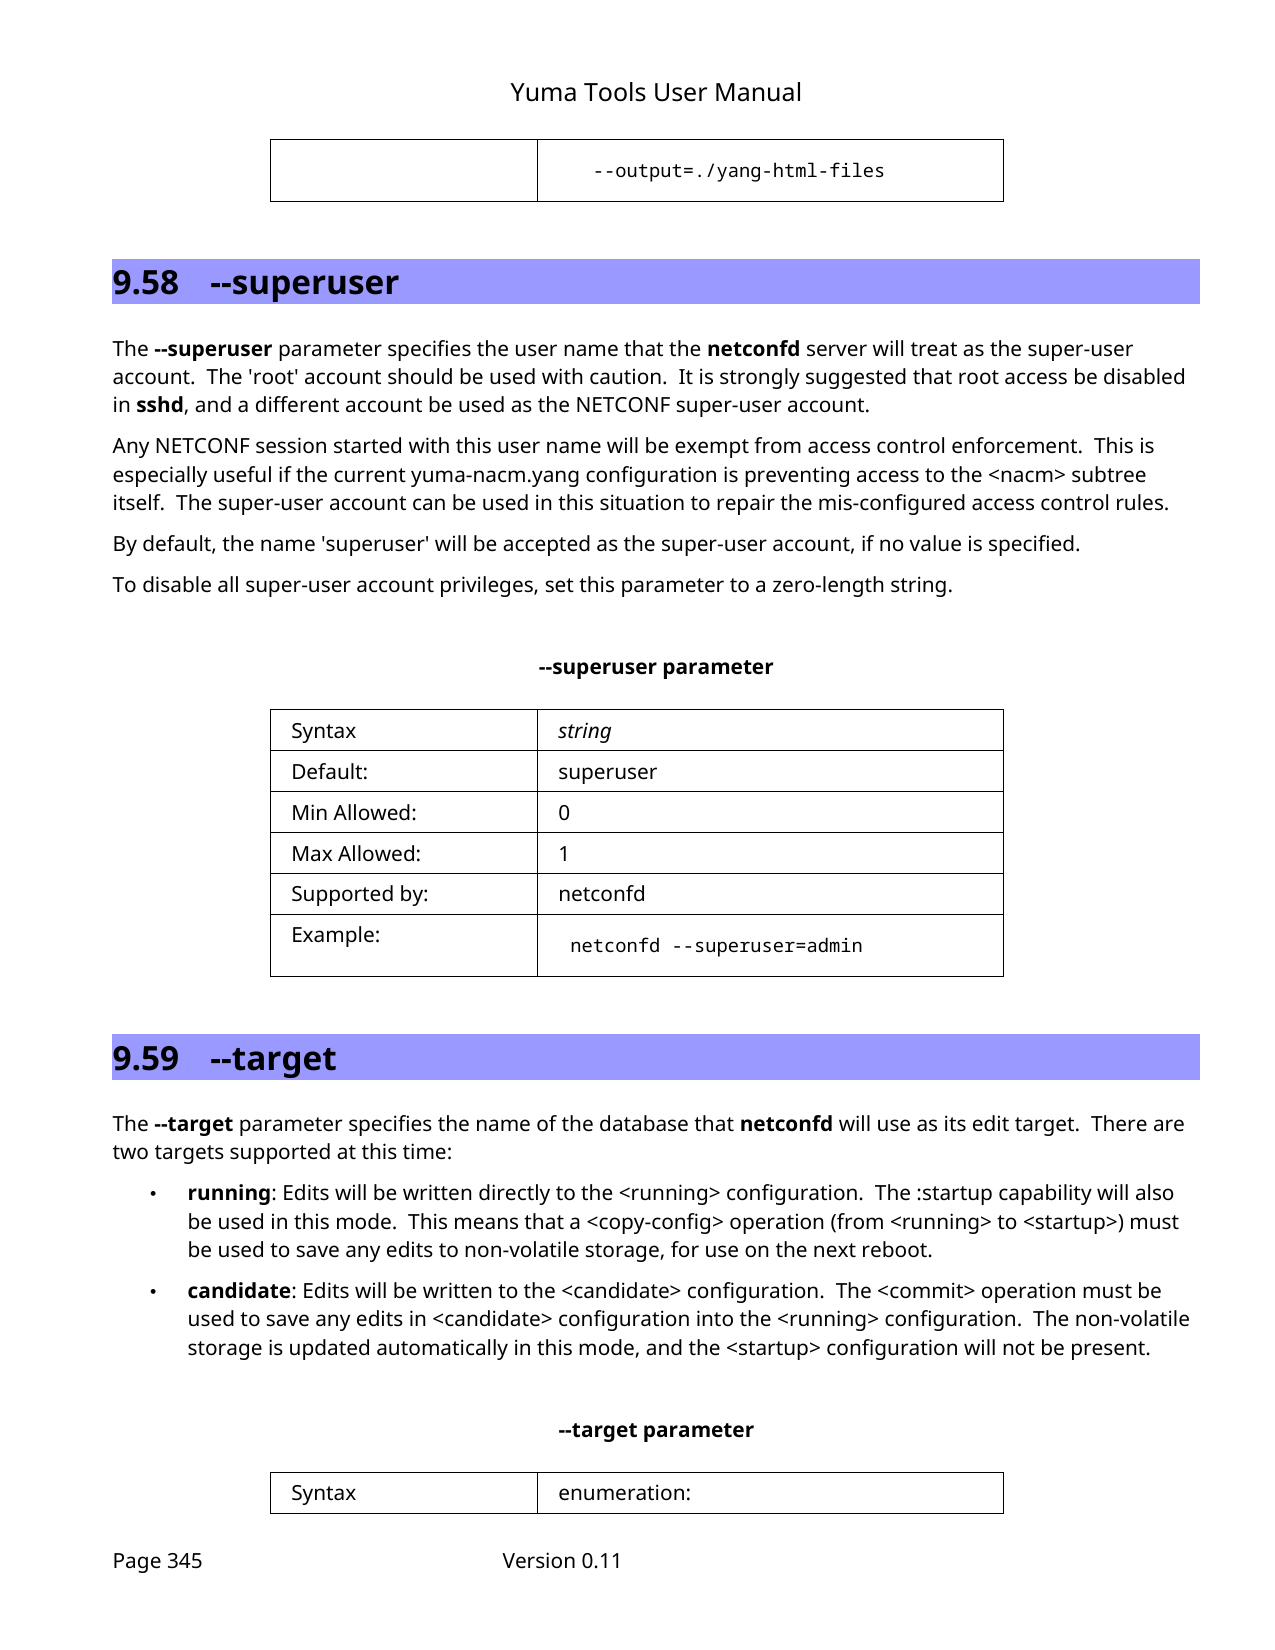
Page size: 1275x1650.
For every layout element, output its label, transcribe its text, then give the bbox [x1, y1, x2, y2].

table_cell [271, 140, 537, 201]
table_cell netconfd --superuser=admin [538, 915, 1003, 976]
table_cell Default: [271, 751, 537, 791]
list running: Edits will be written directly to the <running> configuration. The :startup capability will also be used in this mode. This means that a <copy-config> operation (from <running> to <startup>) must be used to save any edits to non-volatile storage, for use on the next reboot. [150, 1178, 1200, 1264]
table_cell Min Allowed: [271, 792, 537, 832]
subtitle --superuser [112, 259, 1200, 304]
table_cell superuser [538, 751, 1003, 791]
text To disable all super-user account privileges, set this parameter to a zero-length string. [112, 570, 1200, 599]
text By default, the name 'superuser' will be accepted as the super-user account, if no value is specified. [112, 529, 1200, 558]
table_header Syntax [271, 1473, 537, 1513]
table_cell netconfd [538, 874, 1003, 914]
table_header string [538, 710, 1003, 750]
list candidate: Edits will be written to the <candidate> configuration. The <commit> operation must be used to save any edits in <candidate> configuration into the <running> configuration. The non-volatile storage is updated automatically in this mode, and the <startup> configuration will not be present. [150, 1276, 1200, 1361]
table_cell 1 [538, 833, 1003, 873]
table_header Syntax [271, 710, 537, 750]
table_cell --output=./yang-html-files [538, 140, 1003, 201]
text Any NETCONF session started with this user name will be exempt from access control enforcement. This is especially useful if the current yuma-nacm.yang configuration is preventing access to the <nacm> subtree itself. The super-user account can be used in this situation to repair the mis-configured access control rules. [112, 432, 1200, 517]
table_cell Max Allowed: [271, 833, 537, 873]
table_cell Supported by: [271, 874, 537, 914]
subtitle --target [112, 1034, 1200, 1080]
subtitle --target parameter [127, 1415, 1185, 1443]
table_cell Example: [271, 915, 537, 976]
table_cell 0 [538, 792, 1003, 832]
subtitle --superuser parameter [127, 652, 1185, 681]
text The --superuser parameter specifies the user name that the netconfd server will treat as the super-user account. The 'root' account should be used with caution. It is strongly suggested that root access be disabled in sshd, and a different account be used as the NETCONF super-user account. [112, 334, 1200, 419]
table_header enumeration: [538, 1473, 1003, 1513]
text The --target parameter specifies the name of the database that netconfd will use as its edit target. There are two targets supported at this time: [112, 1109, 1200, 1166]
